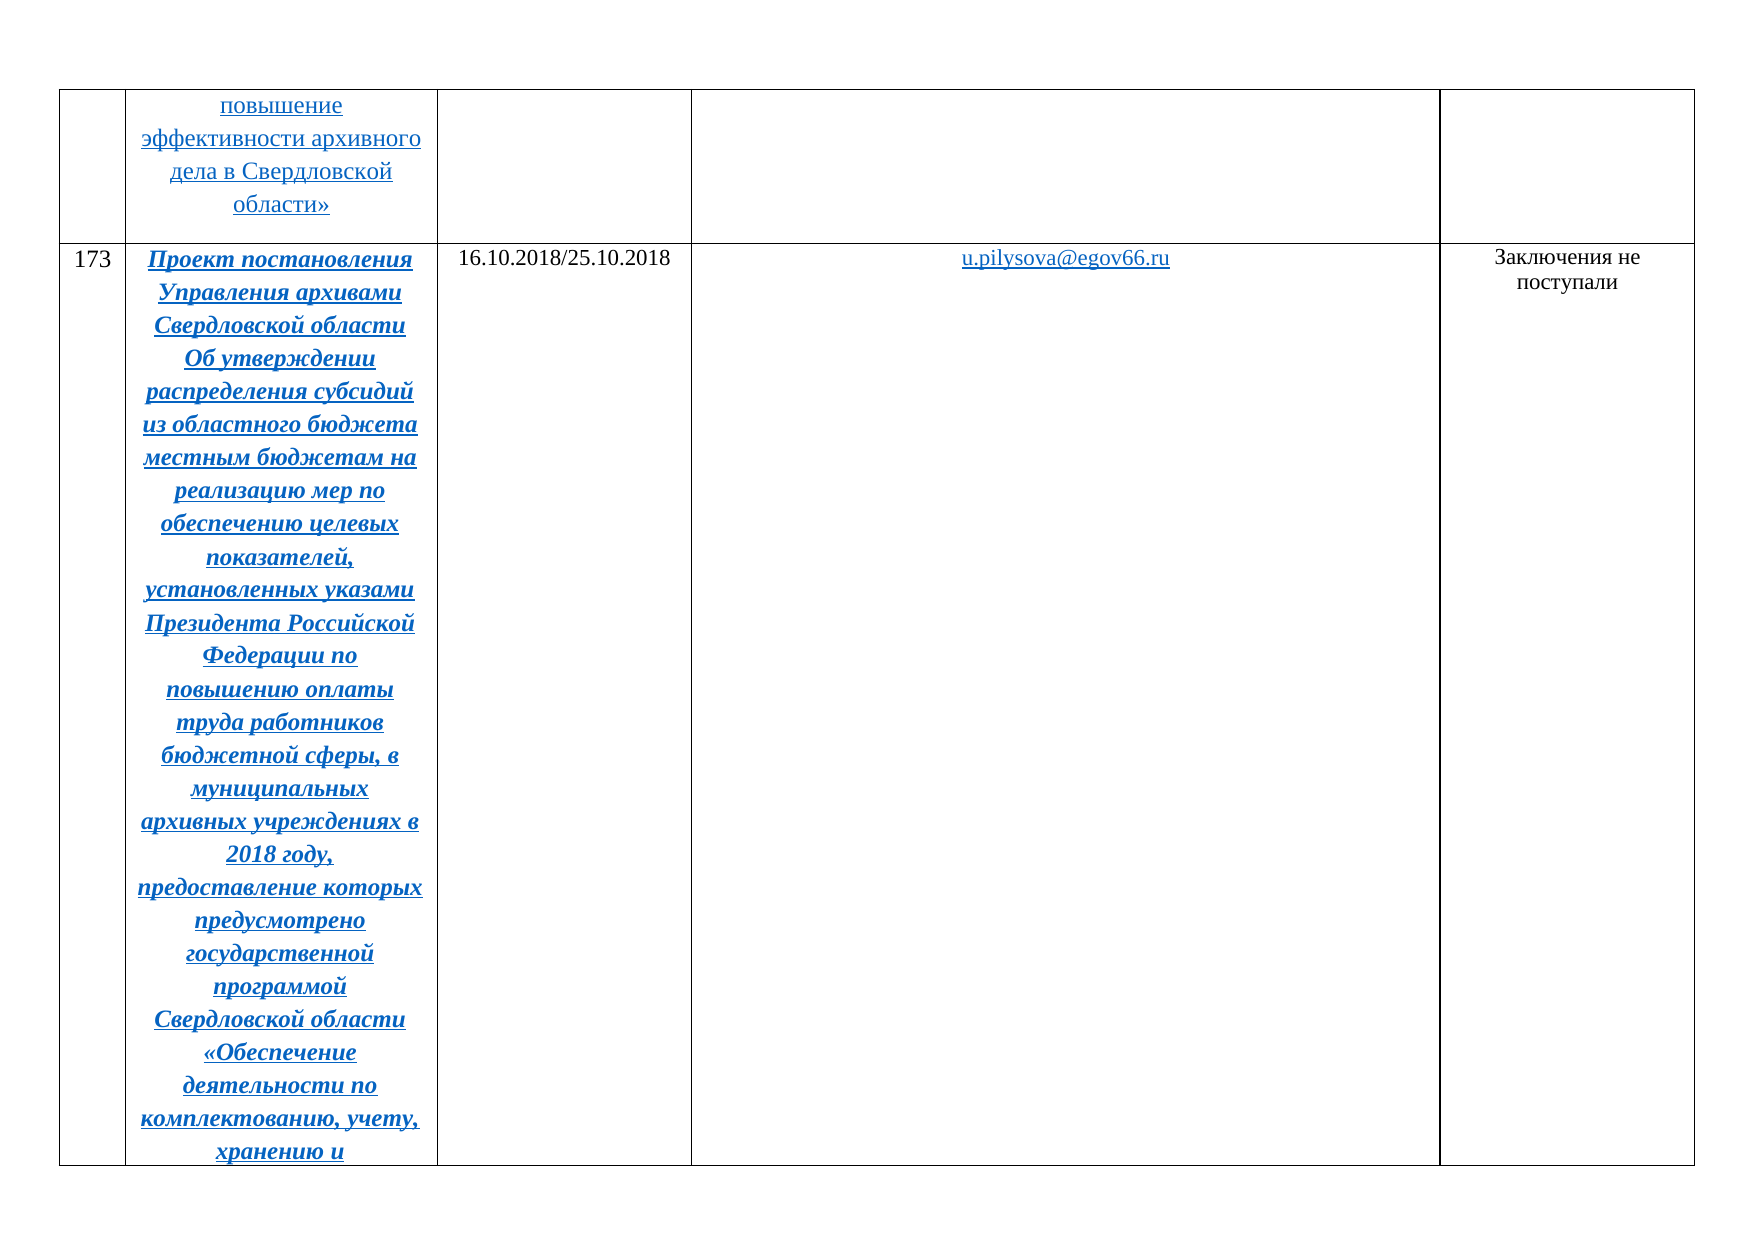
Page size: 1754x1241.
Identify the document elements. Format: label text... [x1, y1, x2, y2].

table_cell Заключения не поступали [1441, 244, 1694, 1165]
table_cell [60, 90, 125, 243]
table_cell Проект постановления Управления архивами Свердловской области Об утверждении распределения субсидий из областного бюджета местным бюджетам на реализацию мер по обеспечению целевых показателей, установленных указами Президента Российской Федерации по повышению оплаты труда работников бюджетной сферы, в муниципальных архивных учреждениях в 2018 году, предоставление которых предусмотрено государственной программой Свердловской области «Обеспечение деятельности по комплектованию, учету, хранению и [126, 244, 437, 1165]
table_cell 16.10.2018/25.10.2018 [438, 244, 691, 1165]
table_cell [1441, 90, 1694, 243]
table_cell [692, 90, 1439, 243]
table_cell повышение эффективности архивного дела в Свердловской области» [126, 90, 437, 243]
table_cell 173 [60, 244, 125, 1165]
table_cell u.pilysova@egov66.ru [692, 244, 1439, 1165]
table_cell [438, 90, 691, 243]
